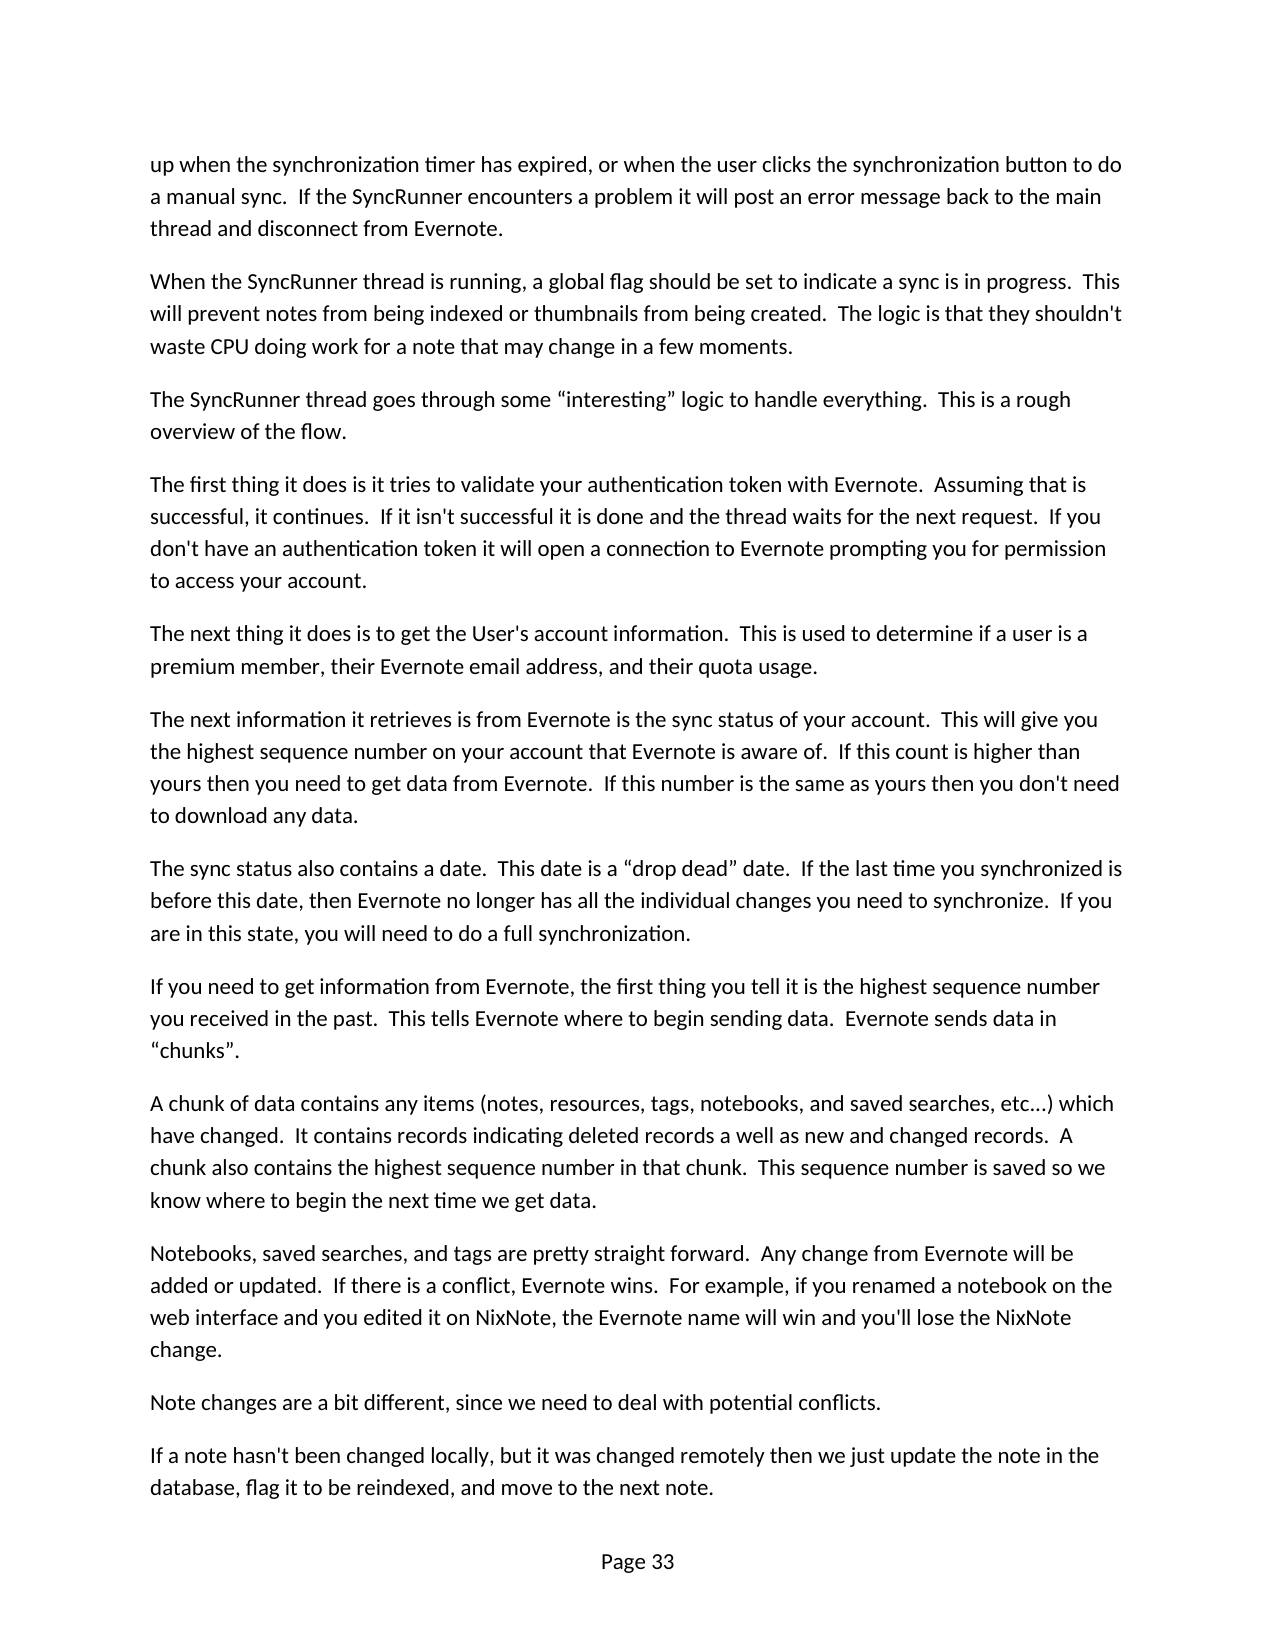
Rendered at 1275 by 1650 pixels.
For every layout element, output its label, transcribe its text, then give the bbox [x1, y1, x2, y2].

text Notebooks, saved searches, and tags are pretty straight forward. Any change from Evernote will be added or updated. If there is a conflict, Evernote wins. For example, if you renamed a notebook on the web interface and you edited it on NixNote, the Evernote name will win and you'll lose the NixNote change. [150, 1239, 1125, 1363]
text The sync status also contains a date. This date is a “drop dead” date. If the last time you synchronized is before this date, then Evernote no longer has all the individual changes you need to synchronize. If you are in this state, you will need to do a full synchronization. [150, 854, 1125, 947]
text If you need to get information from Evernote, the first thing you tell it is the highest sequence number you received in the past. This tells Evernote where to begin sending data. Evernote sends data in “chunks”. [150, 972, 1125, 1064]
text The next information it retrieves is from Evernote is the sync status of your account. This will give you the highest sequence number on your account that Evernote is aware of. If this count is higher than yours then you need to get data from Evernote. If this number is the same as yours then you don't need to download any data. [150, 705, 1125, 829]
text If a note hasn't been changed locally, but it was changed remotely then we just update the note in the database, flag it to be reindexed, and move to the next note. [150, 1441, 1125, 1502]
text A chunk of data contains any items (notes, resources, tags, notebooks, and saved searches, etc...) which have changed. It contains records indicating deleted records a well as new and changed records. A chunk also contains the highest sequence number in that chunk. This sequence number is saved so we know where to begin the next time we get data. [150, 1089, 1125, 1214]
text The SyncRunner thread goes through some “interesting” logic to handle everything. This is a rough overview of the flow. [150, 385, 1125, 445]
text When the SyncRunner thread is running, a global flag should be set to indicate a sync is in progress. This will prevent notes from being indexed or thumbnails from being created. The logic is that they shouldn't waste CPU doing work for a note that may change in a few moments. [150, 267, 1125, 360]
text Note changes are a bit different, since we need to deal with potential conflicts. [150, 1388, 1125, 1416]
text The next thing it does is to get the User's account information. This is used to determine if a user is a premium member, their Evernote email address, and their quota usage. [150, 619, 1125, 680]
text up when the synchronization timer has expired, or when the user clicks the synchronization button to do a manual sync. If the SyncRunner encounters a problem it will post an error message back to the main thread and disconnect from Evernote. [150, 150, 1125, 242]
text The first thing it does is it tries to validate your authentication token with Evernote. Assuming that is successful, it continues. If it isn't successful it is done and the thread waits for the next request. If you don't have an authentication token it will open a connection to Evernote prompting you for permission to access your account. [150, 470, 1125, 594]
